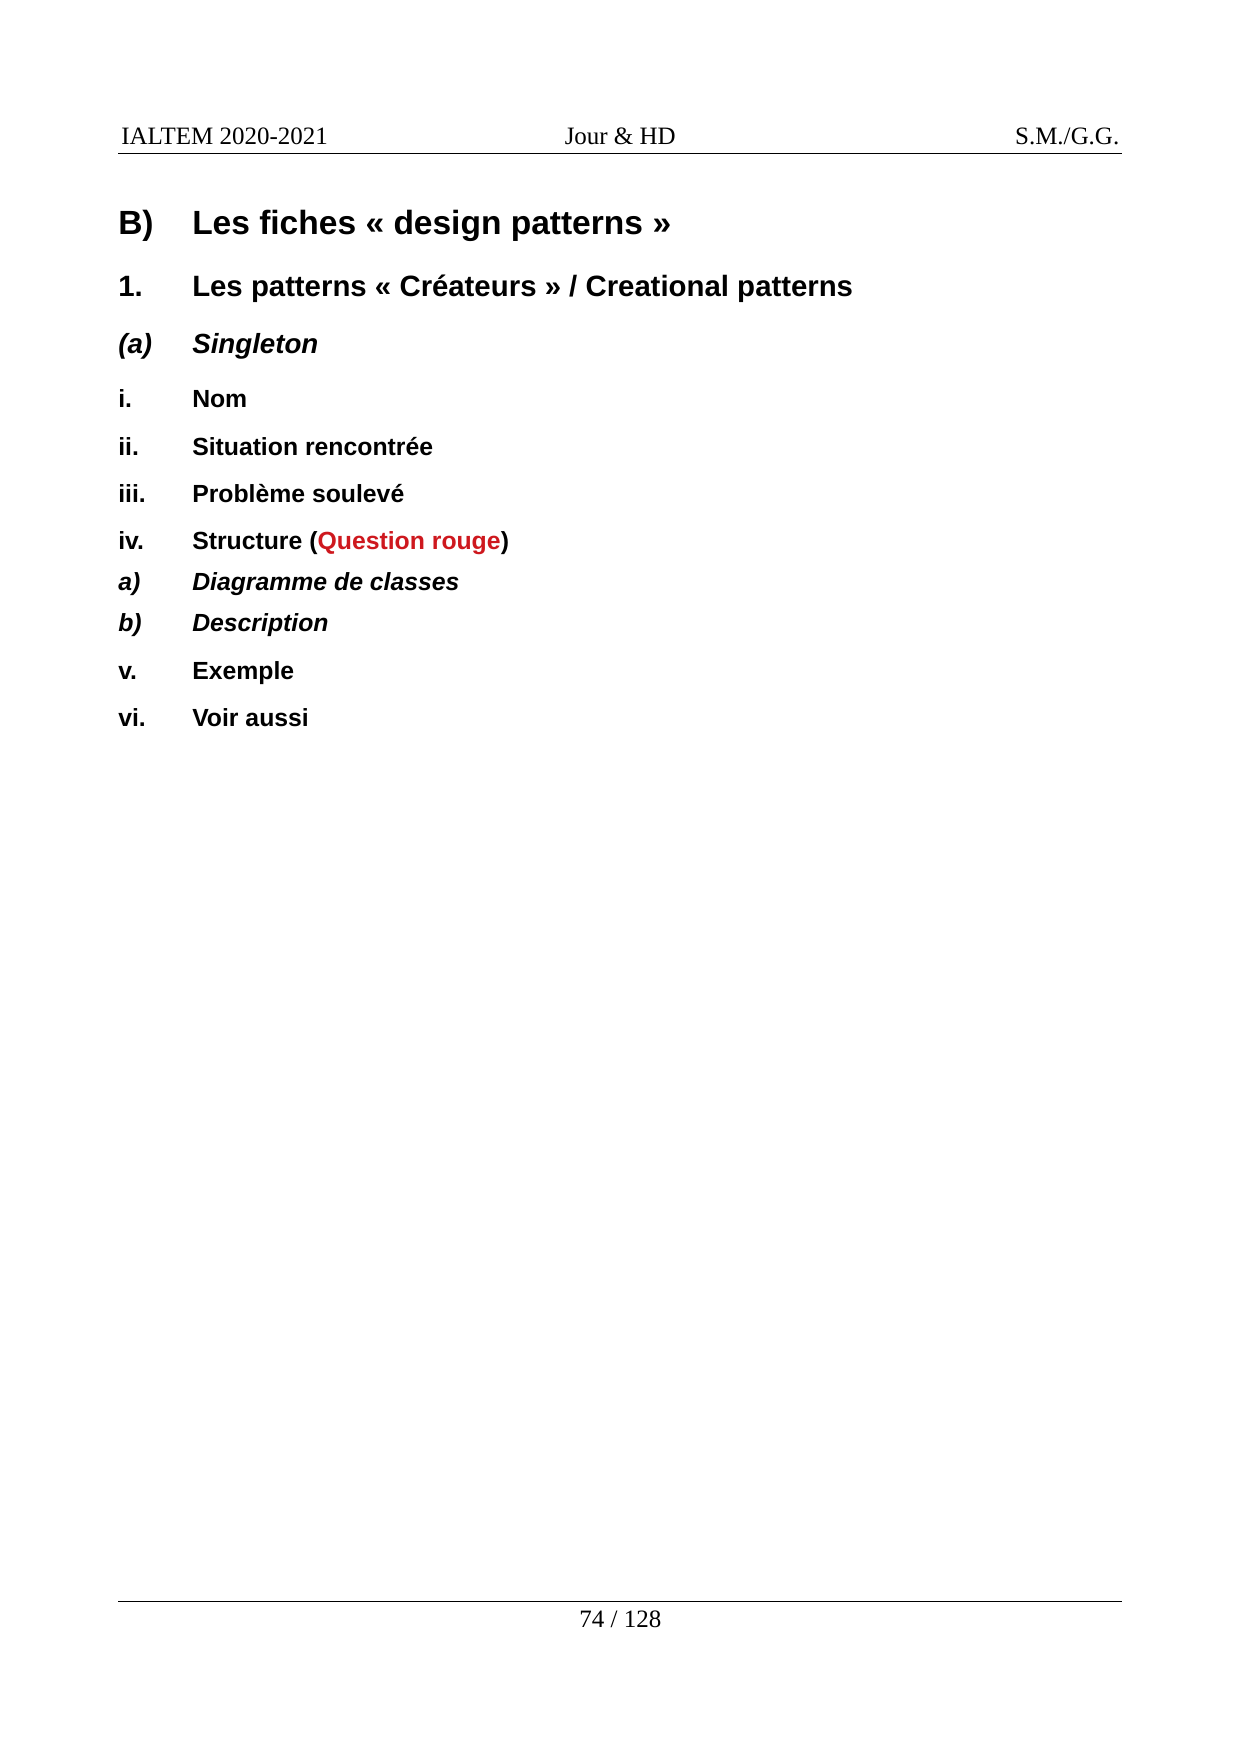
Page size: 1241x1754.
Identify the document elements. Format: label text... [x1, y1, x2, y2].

subtitle Les patterns « Créateurs » / Creational patterns [118, 269, 1122, 303]
subtitle Voir aussi [118, 703, 1122, 732]
subtitle Diagramme de classes [118, 567, 1122, 596]
subtitle Description [118, 608, 1122, 637]
subtitle Singleton [118, 328, 1122, 359]
subtitle Problème soulevé [118, 479, 1122, 508]
subtitle Structure (Question rouge) [118, 526, 1122, 555]
subtitle Les fiches « design patterns » [118, 203, 1122, 242]
subtitle Exemple [118, 656, 1122, 684]
subtitle Situation rencontrée [118, 432, 1122, 460]
subtitle Nom [118, 384, 1122, 413]
